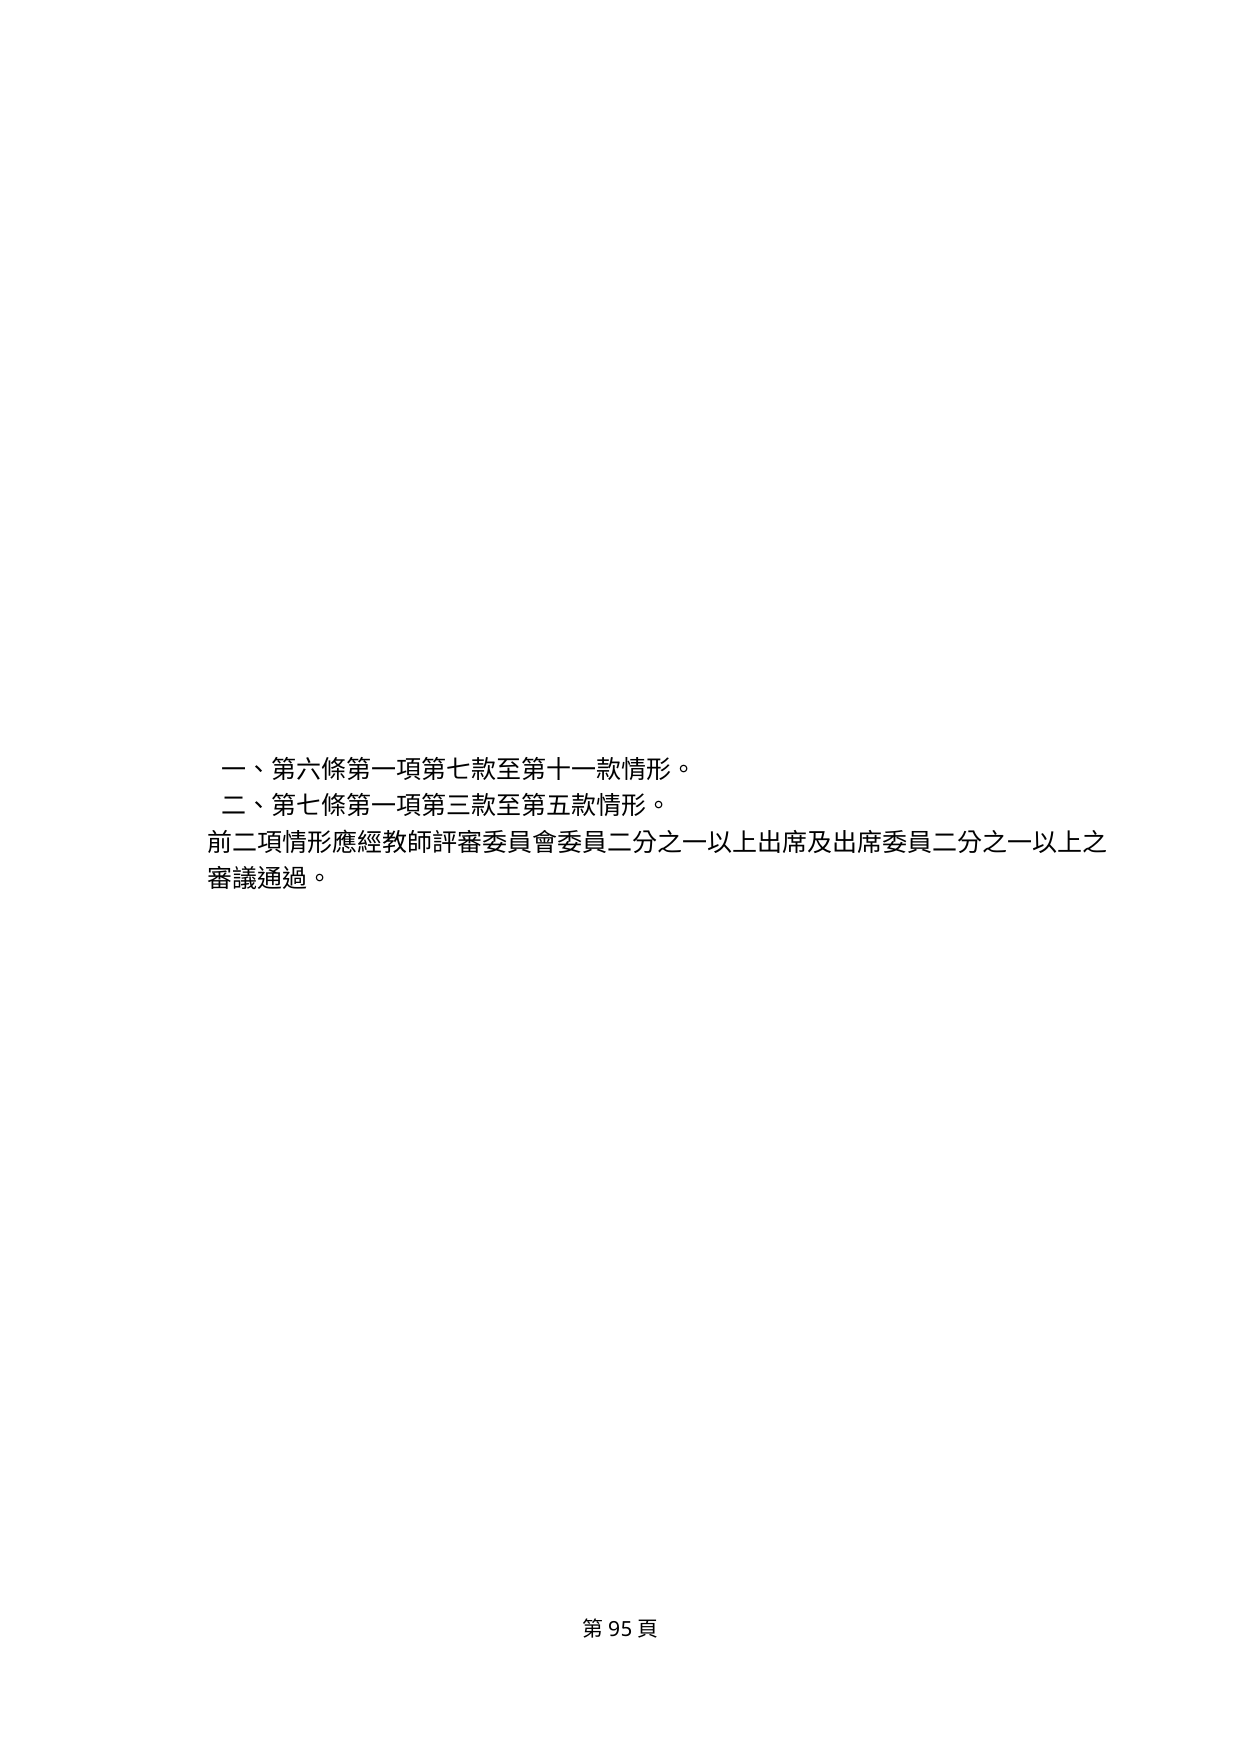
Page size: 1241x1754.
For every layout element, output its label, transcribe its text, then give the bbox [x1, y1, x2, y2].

text 一、第六條第一項第七款至第十一款情形。 [207, 749, 1122, 786]
text 前二項情形應經教師評審委員會委員二分之一以上出席及出席委員二分之一以上之審議通過。 [207, 822, 1122, 894]
text 二、第七條第一項第三款至第五款情形。 [207, 786, 1122, 822]
